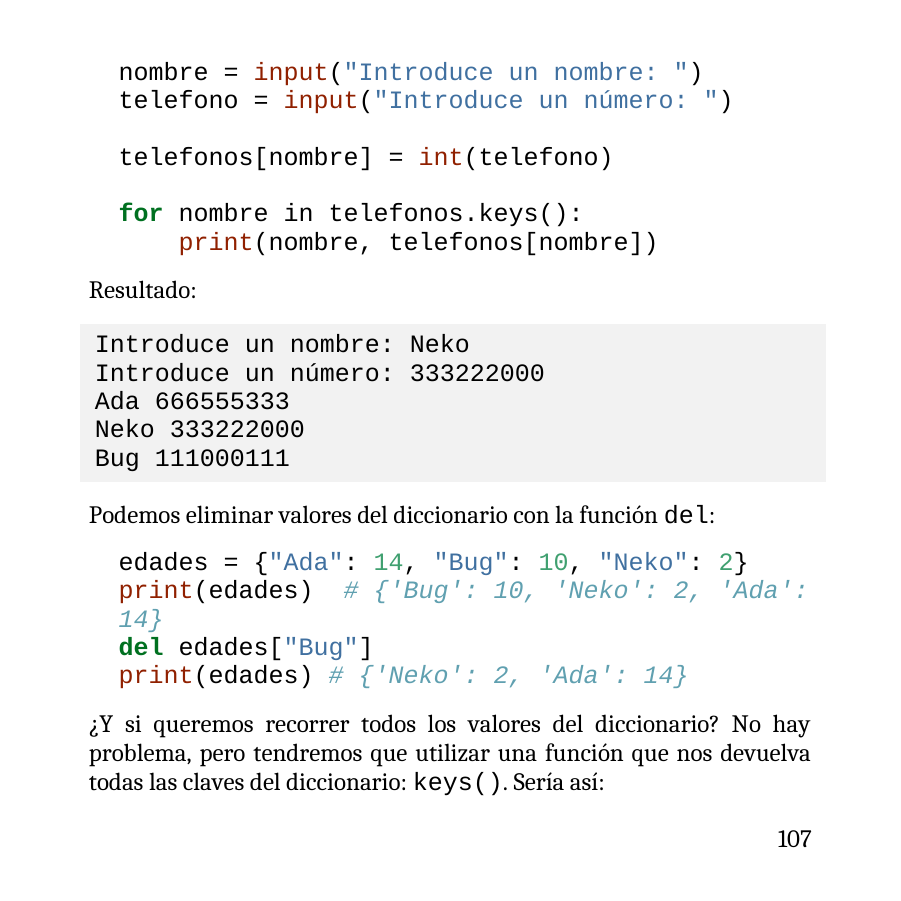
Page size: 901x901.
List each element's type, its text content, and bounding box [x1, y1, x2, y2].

text Resultado: [89, 276, 811, 305]
text Podemos eliminar valores del diccionario con la función del: [89, 501, 811, 531]
text edades = {"Ada": 14, "Bug": 10, "Neko": 2} print(edades) # {'Bug': 10, 'Neko': 2, 'Ada': 14} del edades["Bug"] print(edades) # {'Neko': 2, 'Ada': 14} [118, 549, 811, 691]
text Introduce un nombre: Neko Introduce un número: 333222000 Ada 666555333 Neko 333222000 Bug 111000111 [86, 330, 820, 476]
text nombre = input("Introduce un nombre: ") telefono = input("Introduce un número: ") telefonos[nombre] = int(telefono) for nombre in telefonos.keys(): print(nombre, telefonos[nombre]) [118, 59, 811, 257]
text ¿Y si queremos recorrer todos los valores del diccionario? No hay problema, pero tendremos que utilizar una función que nos devuelva todas las claves del diccionario: keys(). Sería así: [89, 710, 811, 797]
